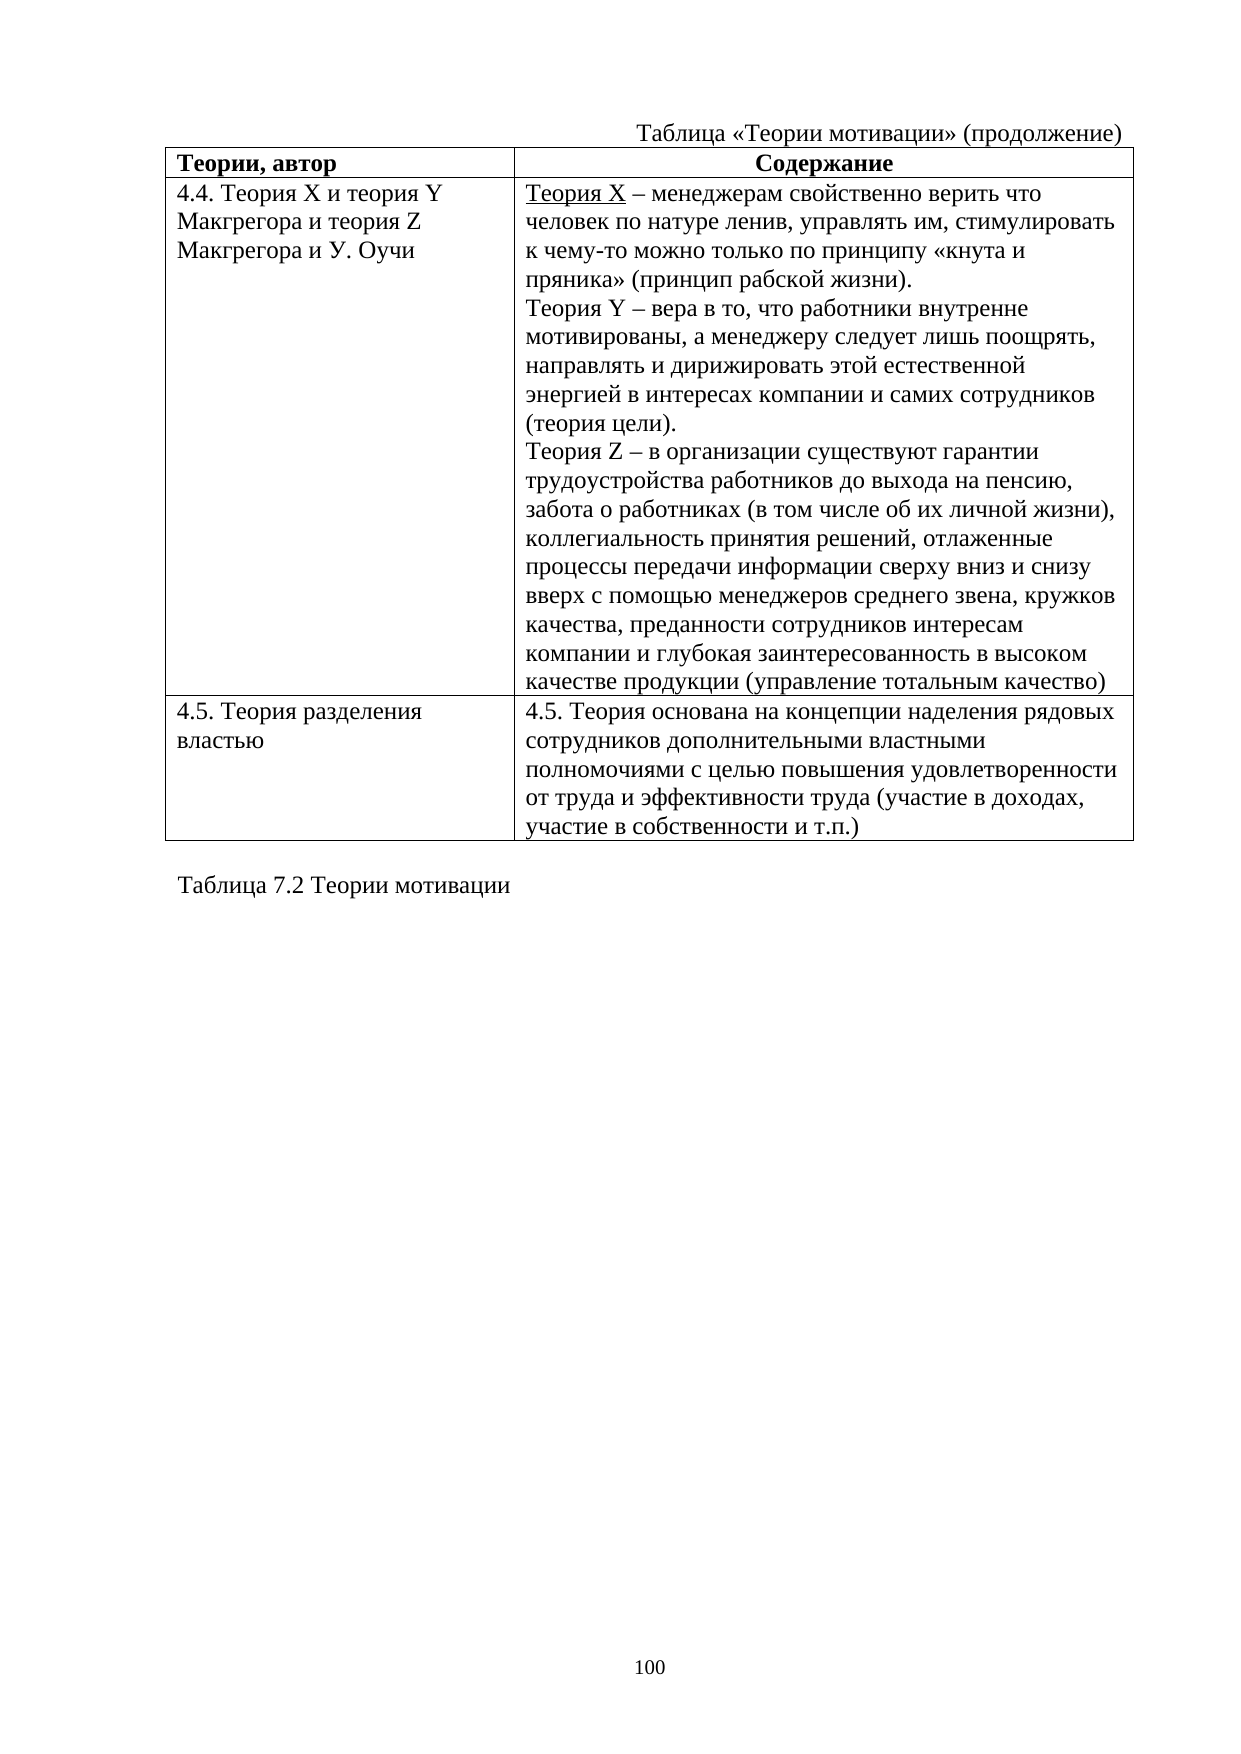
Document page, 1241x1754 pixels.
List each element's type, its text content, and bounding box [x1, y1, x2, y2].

text Таблица 7.2 Теории мотивации [177, 870, 1122, 898]
table_header Теории, автор [166, 148, 514, 177]
table_cell 4.5. Теория разделения властью [166, 696, 514, 840]
table_cell 4.5. Теория основана на концепции наделения рядовых сотрудников дополнительными властными полномочиями с целью повышения удовлетворенности от труда и эффективности труда (участие в доходах, участие в собственности и т.п.) [515, 696, 1133, 840]
table_header Содержание [515, 148, 1133, 177]
table_cell Теория X – менеджерам свойственно верить что человек по натуре ленив, управлять им, стимулировать к чему-то можно только по принципу «кнута и пряника» (принцип рабской жизни). Теория Y – вера в то, что работники внутренне мотивированы, а менеджеру следует лишь поощрять, направлять и дирижировать этой естественной энергией в интересах компании и самих сотрудников (теория цели). Теория Z – в организации существуют гарантии трудоустройства работников до выхода на пенсию, забота о работниках (в том числе об их личной жизни), коллегиальность принятия решений, отлаженные процессы передачи информации сверху вниз и снизу вверх с помощью менеджеров среднего звена, кружков качества, преданности сотрудников интересам компании и глубокая заинтересованность в высоком качестве продукции (управление тотальным качество) [515, 178, 1133, 695]
table_cell 4.4. Теория X и теория Y Макгрегора и теория Z Макгрегора и У. Оучи [166, 178, 514, 695]
text Таблица «Теории мотивации» (продолжение) [177, 118, 1122, 147]
